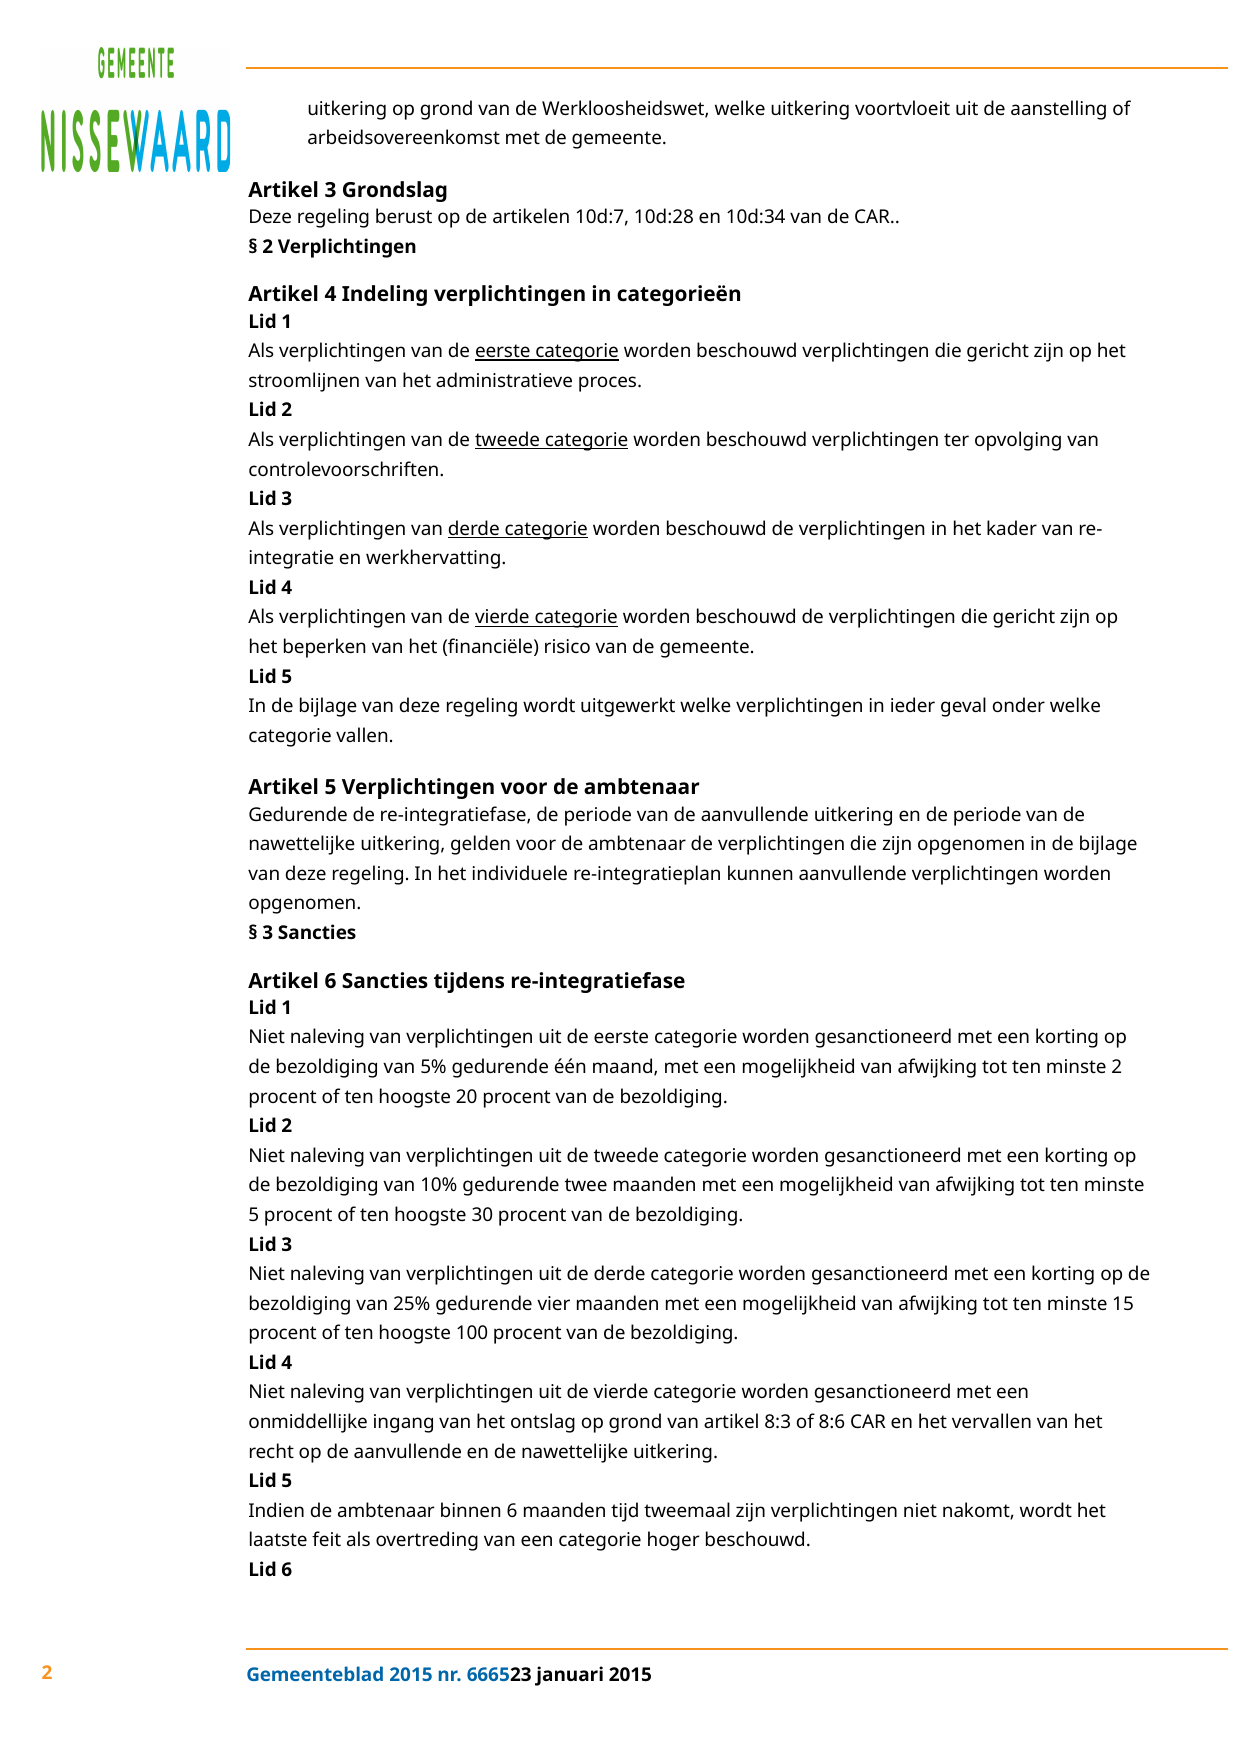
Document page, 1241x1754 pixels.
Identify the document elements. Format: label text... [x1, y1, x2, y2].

picture [176, 157, 187, 172]
text Lid 5 [248, 663, 1152, 688]
picture [200, 151, 206, 172]
text Lid 1 [248, 994, 1152, 1020]
picture [222, 122, 227, 160]
text Lid 3 [248, 485, 1152, 511]
text Artikel 6 Sancties tijdens re-integratiefase [248, 966, 1152, 994]
text Niet naleving van verplichtingen uit de vierde categorie worden gesanctioneerd met een onmiddellijke ingang van het ontslag op grond van artikel 8:3 of 8:6 CAR en het vervallen van het recht op de aanvullende en de nawettelijke uitkering. [248, 1379, 1152, 1464]
picture [154, 157, 165, 172]
text Gedurende de re-integratiefase, de periode van de aanvullende uitkering en de periode van de nawettelijke uitkering, gelden voor de ambtenaar de verplichtingen die zijn opgenomen in de bijlage van deze regeling. In het individuele re-integratieplan kunnen aanvullende verplichtingen worden opgenomen. [248, 801, 1152, 915]
text Lid 2 [248, 397, 1152, 422]
picture [201, 122, 206, 138]
text Als verplichtingen van derde categorie worden beschouwd de verplichtingen in het kader van re-integratie en werkhervatting. [248, 515, 1152, 570]
text Artikel 4 Indeling verplichtingen in categorieën [248, 279, 1152, 308]
text Lid 6 [248, 1556, 1152, 1582]
text Lid 1 [248, 308, 1152, 333]
text Als verplichtingen van de vierde categorie worden beschouwd de verplichtingen die gericht zijn op het beperken van het (financiële) risico van de gemeente. [248, 604, 1152, 659]
text In de bijlage van deze regeling wordt uitgewerkt welke verplichtingen in ieder geval onder welke categorie vallen. [248, 692, 1152, 748]
picture [41, 47, 231, 172]
text Artikel 3 Grondslag [248, 175, 1152, 203]
text Lid 2 [248, 1112, 1152, 1138]
text Deze regeling berust op de artikelen 10d:7, 10d:28 en 10d:34 van de CAR.. [248, 203, 1152, 229]
text Lid 4 [248, 1349, 1152, 1375]
text Niet naleving van verplichtingen uit de derde categorie worden gesanctioneerd met een korting op de bezoldiging van 25% gedurende vier maanden met een mogelijkheid van afwijking tot ten minste 15 procent of ten hoogste 100 procent van de bezoldiging. [248, 1260, 1152, 1345]
text Lid 3 [248, 1231, 1152, 1257]
text § 2 Verplichtingen [248, 233, 1152, 258]
text Niet naleving van verplichtingen uit de eerste categorie worden gesanctioneerd met een korting op de bezoldiging van 5% gedurende één maand, met een mogelijkheid van afwijking tot ten minste 2 procent of ten hoogste 20 procent van de bezoldiging. [248, 1024, 1152, 1109]
text Lid 4 [248, 574, 1152, 600]
text Als verplichtingen van de tweede categorie worden beschouwd verplichtingen ter opvolging van controlevoorschriften. [248, 426, 1152, 481]
text § 3 Sancties [248, 919, 1152, 945]
text Lid 5 [248, 1467, 1152, 1493]
text Niet naleving van verplichtingen uit de tweede categorie worden gesanctioneerd met een korting op de bezoldiging van 10% gedurende twee maanden met een mogelijkheid van afwijking tot ten minste 5 procent of ten hoogste 30 procent van de bezoldiging. [248, 1142, 1152, 1227]
text Indien de ambtenaar binnen 6 maanden tijd tweemaal zijn verplichtingen niet nakomt, wordt het laatste feit als overtreding van een categorie hoger beschouwd. [248, 1497, 1152, 1552]
text Als verplichtingen van de eerste categorie worden beschouwd verplichtingen die gericht zijn op het stroomlijnen van het administratieve proces. [248, 337, 1152, 393]
list uitkering op grond van de Werkloosheidswet, welke uitkering voortvloeit uit de aanstelling of arbeidsovereenkomst met de gemeente. [248, 95, 1152, 150]
text Artikel 5 Verplichtingen voor de ambtenaar [248, 772, 1152, 801]
